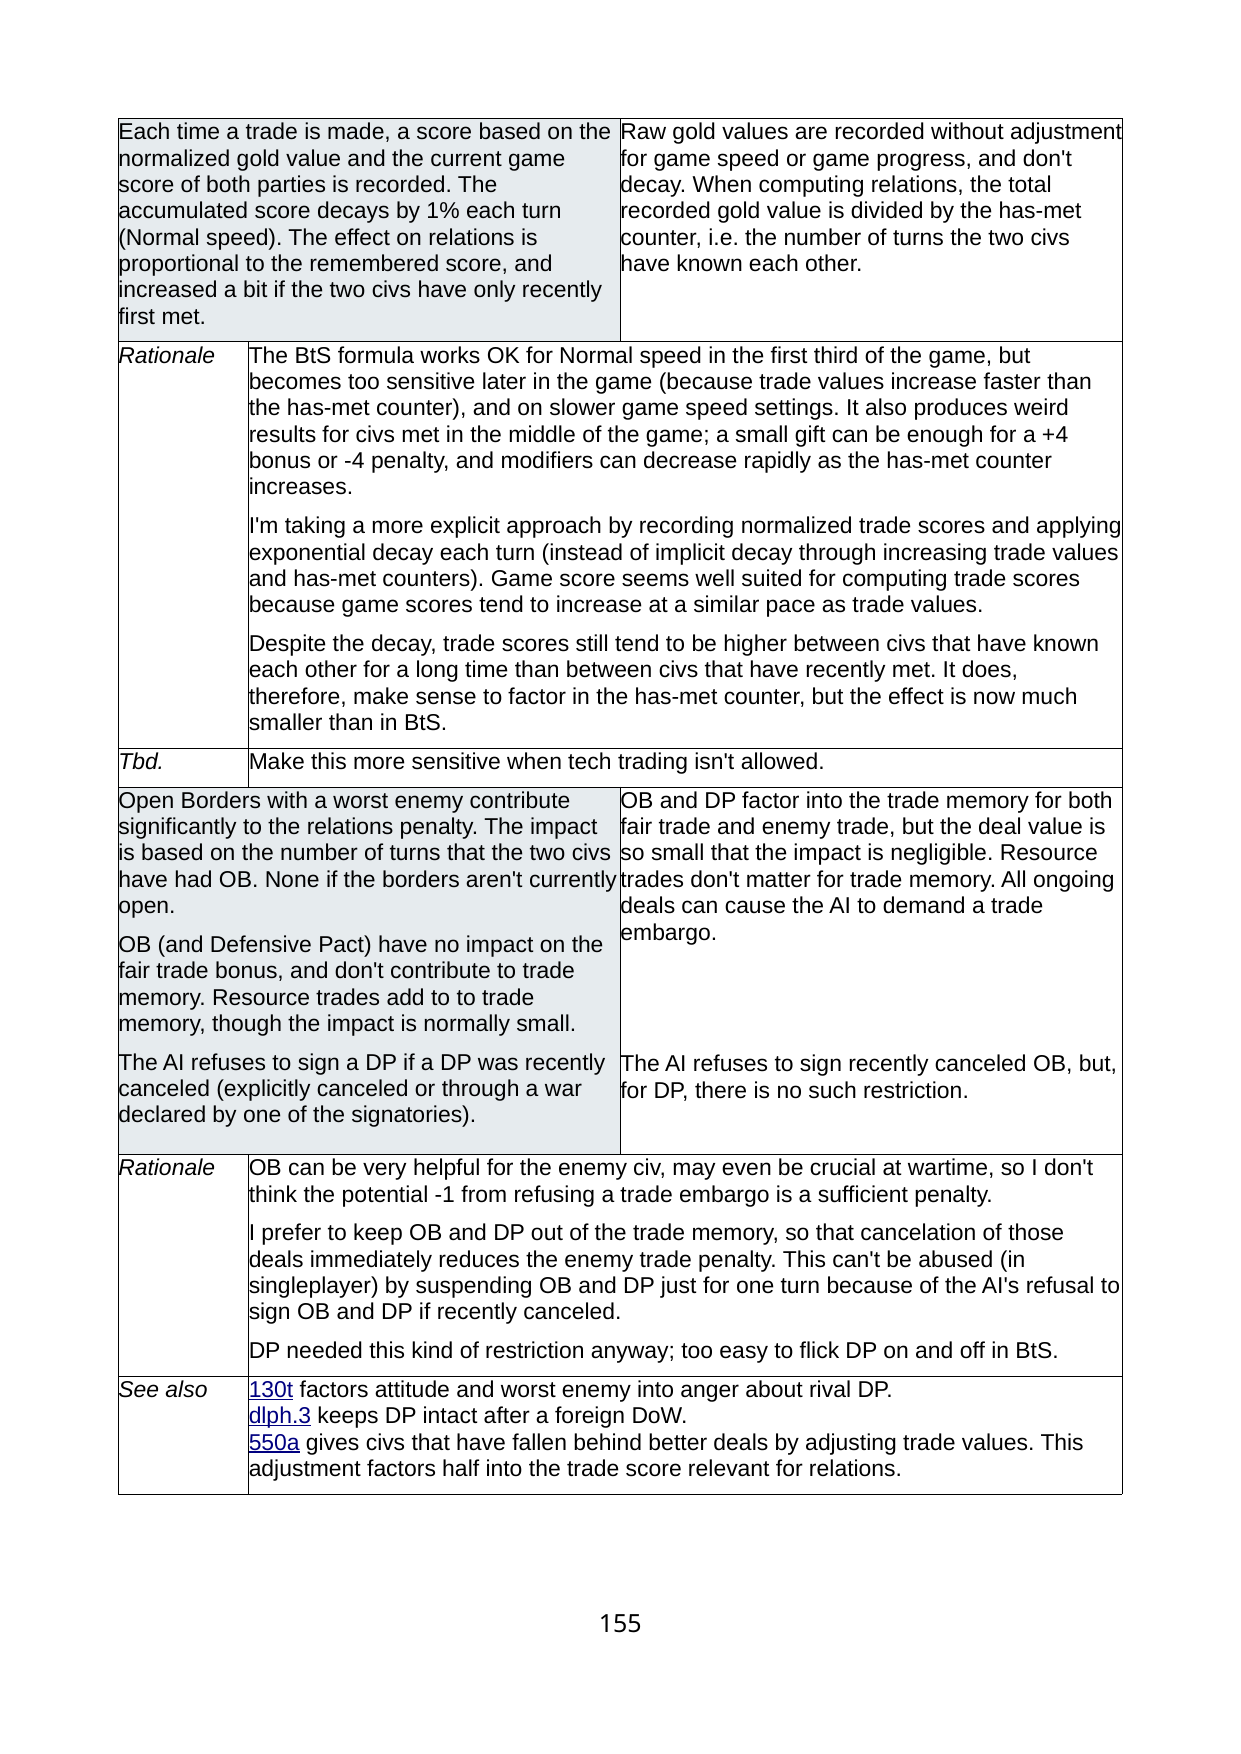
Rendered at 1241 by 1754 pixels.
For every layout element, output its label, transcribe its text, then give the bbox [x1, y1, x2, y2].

table_cell Raw gold values are recorded without adjustment for game speed or game progress, and don't decay. When computing relations, the total recorded gold value is divided by the has-met counter, i.e. the number of turns the two civs have known each other. [621, 119, 1122, 341]
table_cell OB can be very helpful for the enemy civ, may even be crucial at wartime, so I don't think the potential -1 from refusing a trade embargo is a sufficient penalty. I prefer to keep OB and DP out of the trade memory, so that cancelation of those deals immediately reduces the enemy trade penalty. This can't be abused (in singleplayer) by suspending OB and DP just for one turn because of the AI's refusal to sign OB and DP if recently canceled. DP needed this kind of restriction anyway; too easy to flick DP on and off in BtS. [249, 1155, 1122, 1376]
table_cell Open Borders with a worst enemy contribute significantly to the relations penalty. The impact is based on the number of turns that the two civs have had OB. None if the borders aren't currently open. OB (and Defensive Pact) have no impact on the fair trade bonus, and don't contribute to trade memory. Resource trades add to to trade memory, though the impact is normally small. The AI refuses to sign a DP if a DP was recently canceled (explicitly canceled or through a war declared by one of the signatories). [119, 788, 620, 1154]
table_cell Make this more sensitive when tech trading isn't allowed. [249, 749, 1122, 787]
table_cell Tbd. [119, 749, 248, 787]
table_cell See also [119, 1377, 248, 1494]
table_cell Each time a trade is made, a score based on the normalized gold value and the current game score of both parties is recorded. The accumulated score decays by 1% each turn (Normal speed). The effect on relations is proportional to the remembered score, and increased a bit if the two civs have only recently first met. [119, 119, 620, 341]
table_cell Rationale [119, 342, 248, 748]
table_cell OB and DP factor into the trade memory for both fair trade and enemy trade, but the deal value is so small that the impact is negligible. Resource trades don't matter for trade memory. All ongoing deals can cause the AI to demand a trade embargo. The AI refuses to sign recently canceled OB, but, for DP, there is no such restriction. [621, 788, 1122, 1154]
table_cell Rationale [119, 1155, 248, 1376]
table_cell 130t factors attitude and worst enemy into anger about rival DP. dlph.3 keeps DP intact after a foreign DoW. 550a gives civs that have fallen behind better deals by adjusting trade values. This adjustment factors half into the trade score relevant for relations. [249, 1377, 1122, 1494]
table_cell The BtS formula works OK for Normal speed in the first third of the game, but becomes too sensitive later in the game (because trade values increase faster than the has-met counter), and on slower game speed settings. It also produces weird results for civs met in the middle of the game; a small gift can be enough for a +4 bonus or -4 penalty, and modifiers can decrease rapidly as the has-met counter increases. I'm taking a more explicit approach by recording normalized trade scores and applying exponential decay each turn (instead of implicit decay through increasing trade values and has-met counters). Game score seems well suited for computing trade scores because game scores tend to increase at a similar pace as trade values. Despite the decay, trade scores still tend to be higher between civs that have known each other for a long time than between civs that have recently met. It does, therefore, make sense to factor in the has-met counter, but the effect is now much smaller than in BtS. [249, 342, 1122, 748]
